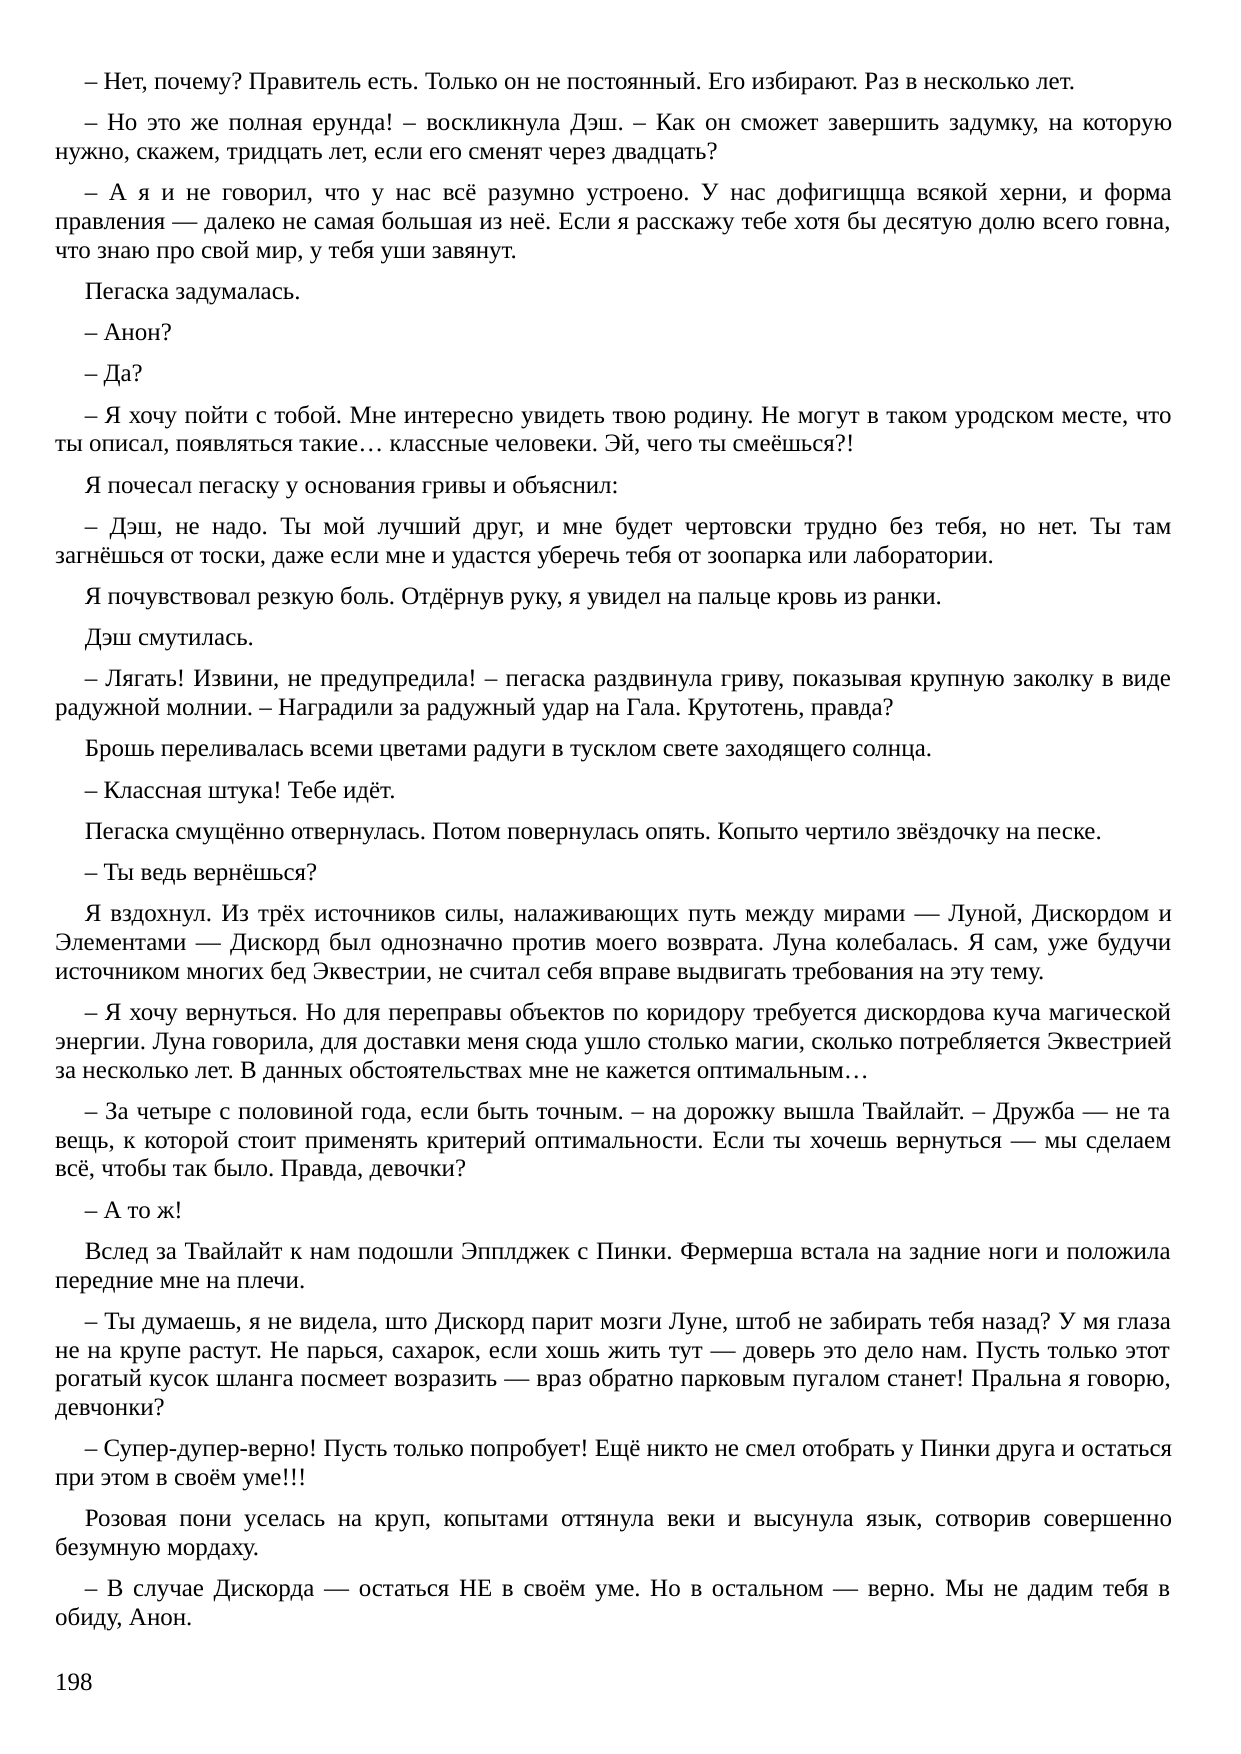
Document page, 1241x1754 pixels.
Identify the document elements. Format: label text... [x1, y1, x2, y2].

text – А я и не говорил, что у нас всё разумно устроено. У нас дофигищща всякой херни, и форма правления — далеко не самая большая из неё. Если я расскажу тебе хотя бы десятую долю всего говна, что знаю про свой мир, у тебя уши завянут. [55, 177, 1173, 263]
text Брошь переливалась всеми цветами радуги в тусклом свете заходящего солнца. [55, 733, 1173, 762]
text – Классная штука! Тебе идёт. [55, 775, 1173, 803]
text – Лягать! Извини, не предупредила! – пегаска раздвинула гриву, показывая крупную заколку в виде радужной молнии. – Наградили за радужный удар на Гала. Крутотень, правда? [55, 663, 1173, 721]
text – Да? [55, 358, 1173, 387]
text Вслед за Твайлайт к нам подошли Эпплджек с Пинки. Фермерша встала на задние ноги и положила передние мне на плечи. [55, 1236, 1173, 1293]
text – Я хочу вернуться. Но для переправы объектов по коридору требуется дискордова куча магической энергии. Луна говорила, для доставки меня сюда ушло столько магии, сколько потребляется Эквестрией за несколько лет. В данных обстоятельствах мне не кажется оптимальным… [55, 997, 1173, 1083]
text – В случае Дискорда — остаться НЕ в своём уме. Но в остальном — верно. Мы не дадим тебя в обиду, Анон. [55, 1573, 1173, 1631]
text – Анон? [55, 317, 1173, 346]
text – Супер-дупер-верно! Пусть только попробует! Ещё никто не смел отобрать у Пинки друга и остаться при этом в своём уме!!! [55, 1433, 1173, 1491]
text Розовая пони уселась на круп, копытами оттянула веки и высунула язык, сотворив совершенно безумную мордаху. [55, 1503, 1173, 1561]
text Дэш смутилась. [55, 622, 1173, 651]
text Я вздохнул. Из трёх источников силы, налаживающих путь между мирами — Луной, Дискордом и Элементами — Дискорд был однозначно против моего возврата. Луна колебалась. Я сам, уже будучи источником многих бед Эквестрии, не считал себя вправе выдвигать требования на эту тему. [55, 898, 1173, 985]
text Я почувствовал резкую боль. Отдёрнув руку, я увидел на пальце кровь из ранки. [55, 581, 1173, 610]
text – Я хочу пойти с тобой. Мне интересно увидеть твою родину. Не могут в таком уродском месте, что ты описал, появляться такие… классные человеки. Эй, чего ты смеёшься?! [55, 400, 1173, 457]
text – За четыре с половиной года, если быть точным. – на дорожку вышла Твайлайт. – Дружба — не та вещь, к которой стоит применять критерий оптимальности. Если ты хочешь вернуться — мы сделаем всё, чтобы так было. Правда, девочки? [55, 1096, 1173, 1182]
text – Ты ведь вернёшься? [55, 857, 1173, 886]
text Пегаска задумалась. [55, 276, 1173, 305]
text – Дэш, не надо. Ты мой лучший друг, и мне будет чертовски трудно без тебя, но нет. Ты там загнёшься от тоски, даже если мне и удастся уберечь тебя от зоопарка или лаборатории. [55, 511, 1173, 568]
text – Нет, почему? Правитель есть. Только он не постоянный. Его избирают. Раз в несколько лет. [55, 66, 1173, 95]
text Я почесал пегаску у основания гривы и объяснил: [55, 470, 1173, 498]
text Пегаска смущённо отвернулась. Потом повернулась опять. Копыто чертило звёздочку на песке. [55, 816, 1173, 845]
text – А то ж! [55, 1195, 1173, 1223]
text – Но это же полная ерунда! – воскликнула Дэш. – Как он сможет завершить задумку, на которую нужно, скажем, тридцать лет, если его сменят через двадцать? [55, 107, 1173, 165]
text – Ты думаешь, я не видела, што Дискорд парит мозги Луне, штоб не забирать тебя назад? У мя глаза не на крупе растут. Не парься, сахарок, если хошь жить тут — доверь это дело нам. Пусть только этот рогатый кусок шланга посмеет возразить — враз обратно парковым пугалом станет! Пральна я говорю, девчонки? [55, 1306, 1173, 1421]
